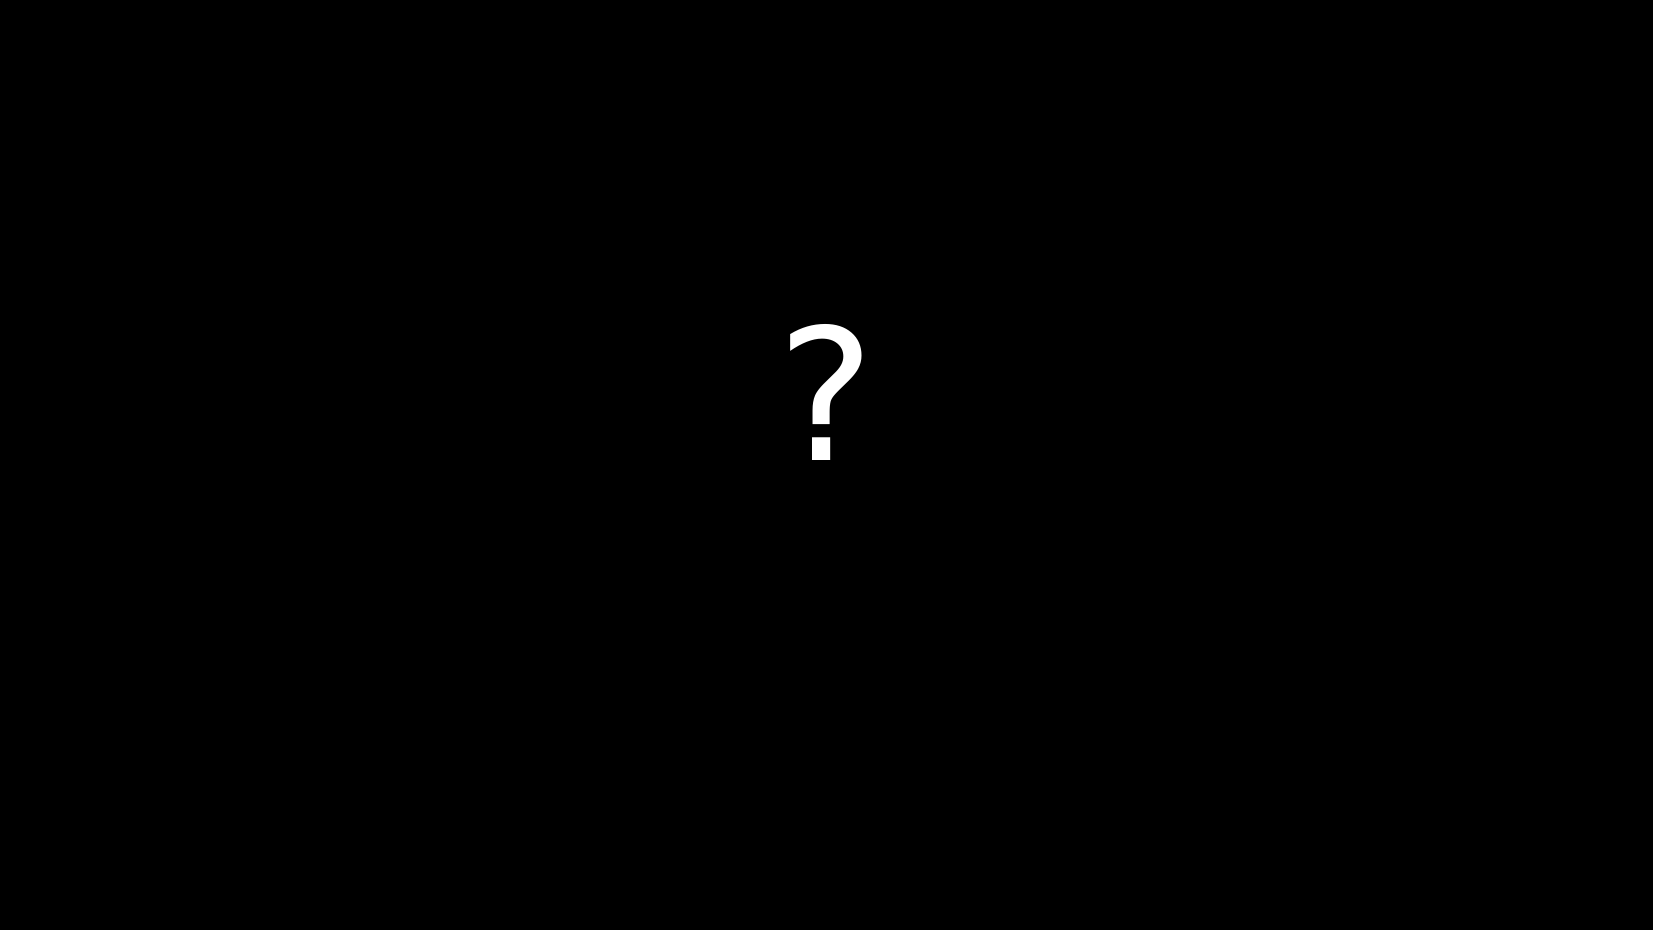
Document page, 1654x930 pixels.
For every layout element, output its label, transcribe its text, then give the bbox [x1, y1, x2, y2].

subtitle ? [82, 37, 1571, 757]
